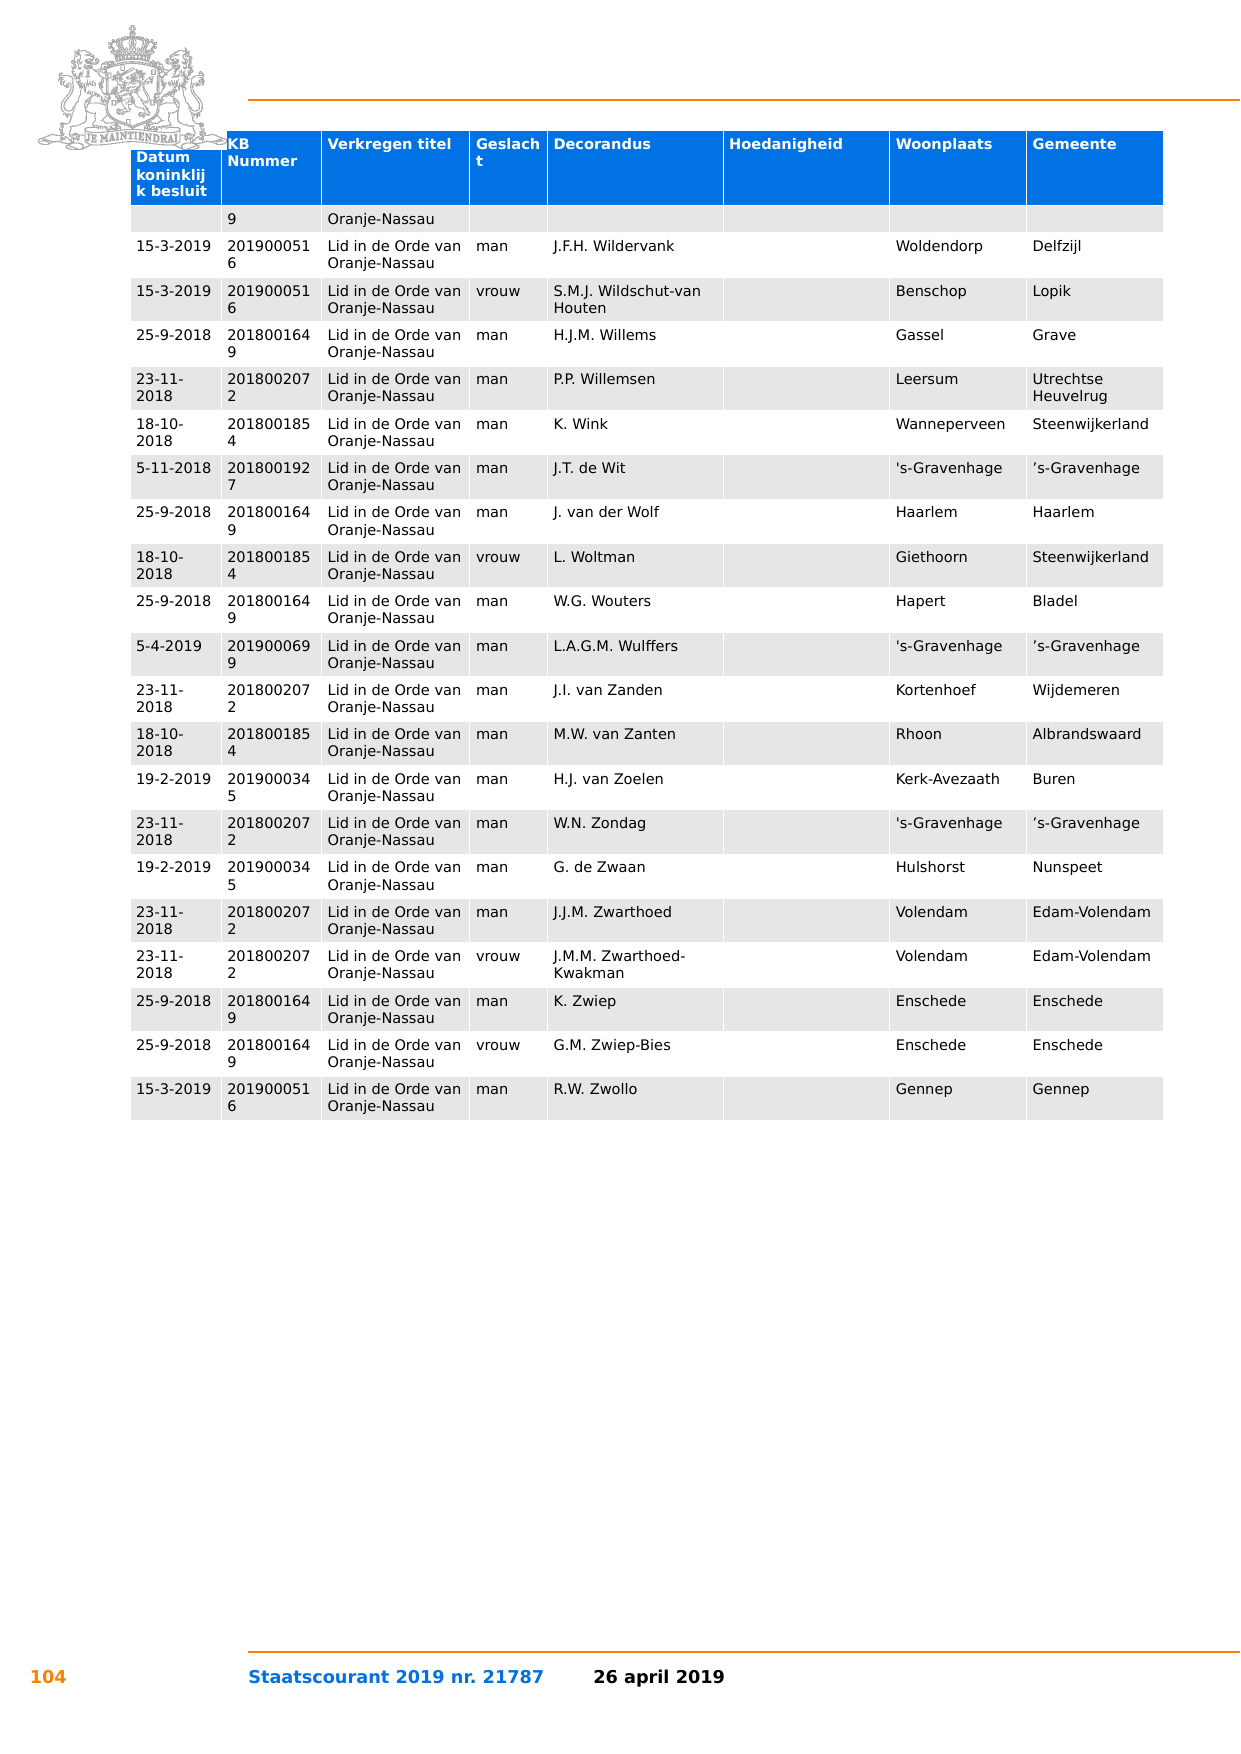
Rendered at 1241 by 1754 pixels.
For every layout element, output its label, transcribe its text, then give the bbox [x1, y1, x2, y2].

table_cell 18-10-2018 [131, 722, 221, 765]
table_cell 2019000699 [222, 633, 321, 676]
table_cell Lid in de Orde van Oranje-Nassau [322, 944, 469, 987]
table_cell J.T. de Wit [548, 455, 723, 499]
table_cell Leersum [890, 367, 1026, 410]
table_cell vrouw [470, 278, 547, 321]
table_cell man [470, 234, 547, 277]
table_header Geslacht [470, 131, 547, 205]
table_cell H.J.M. Willems [548, 322, 723, 366]
table_cell Woldendorp [890, 234, 1026, 277]
table_cell 2019000516 [222, 234, 321, 277]
table_cell man [470, 455, 547, 499]
table_cell [548, 206, 723, 232]
table_cell 23-11-2018 [131, 367, 221, 410]
table_cell Lid in de Orde van Oranje-Nassau [322, 722, 469, 765]
table_cell 5-11-2018 [131, 455, 221, 499]
table_cell 23-11-2018 [131, 677, 221, 721]
table_cell 's-Gravenhage [890, 810, 1026, 854]
table_cell Gennep [890, 1077, 1026, 1120]
table_cell [724, 1077, 889, 1120]
table_cell Lid in de Orde van Oranje-Nassau [322, 278, 469, 321]
table_cell 15-3-2019 [131, 234, 221, 277]
table_cell [724, 322, 889, 366]
table_cell Wanneperveen [890, 411, 1026, 454]
table_cell 23-11-2018 [131, 810, 221, 854]
table_cell 23-11-2018 [131, 899, 221, 942]
table_cell Steenwijkerland [1027, 544, 1163, 587]
table_cell Lid in de Orde van Oranje-Nassau [322, 810, 469, 854]
table_cell Lid in de Orde van Oranje-Nassau [322, 855, 469, 898]
table_cell Giethoorn [890, 544, 1026, 587]
table_cell Lid in de Orde van Oranje-Nassau [322, 455, 469, 499]
table_cell man [470, 810, 547, 854]
table_cell Lid in de Orde van Oranje-Nassau [322, 411, 469, 454]
table_cell Steenwijkerland [1027, 411, 1163, 454]
table_cell man [470, 855, 547, 898]
table_cell [724, 810, 889, 854]
table_cell K. Zwiep [548, 988, 723, 1031]
table_cell Haarlem [890, 500, 1026, 543]
table_cell [724, 633, 889, 676]
table_cell vrouw [470, 544, 547, 587]
table_cell man [470, 367, 547, 410]
table_cell [724, 278, 889, 321]
table_cell Edam-Volendam [1027, 944, 1163, 987]
table_header Datum koninklijk besluit [131, 150, 221, 205]
table_cell [724, 206, 889, 232]
table_cell 2018002072 [222, 677, 321, 721]
table_cell Enschede [890, 1032, 1026, 1076]
table_cell 15-3-2019 [131, 278, 221, 321]
table_cell W.N. Zondag [548, 810, 723, 854]
table_header KB Nummer [222, 131, 321, 205]
table_cell 2018002072 [222, 944, 321, 987]
table_header Decorandus [548, 131, 723, 205]
table_cell 2018002072 [222, 810, 321, 854]
table_cell [724, 722, 889, 765]
table_cell [724, 367, 889, 410]
table_cell [131, 206, 221, 232]
table_cell [890, 206, 1026, 232]
table_cell 18-10-2018 [131, 411, 221, 454]
table_cell Lid in de Orde van Oranje-Nassau [322, 589, 469, 632]
table_cell J.I. van Zanden [548, 677, 723, 721]
table_cell 2018001649 [222, 988, 321, 1031]
table_cell Enschede [890, 988, 1026, 1031]
table_cell Edam-Volendam [1027, 899, 1163, 942]
table_cell [724, 855, 889, 898]
table_cell Rhoon [890, 722, 1026, 765]
table_cell man [470, 411, 547, 454]
table_cell Utrechtse Heuvelrug [1027, 367, 1163, 410]
table_cell 2019000345 [222, 855, 321, 898]
table_cell [1027, 206, 1163, 232]
table_cell Bladel [1027, 589, 1163, 632]
table_cell 2019000345 [222, 766, 321, 809]
table_cell L.A.G.M. Wulffers [548, 633, 723, 676]
table_cell G.M. Zwiep-Bies [548, 1032, 723, 1076]
table_cell [724, 455, 889, 499]
table_cell Lid in de Orde van Oranje-Nassau [322, 988, 469, 1031]
picture [38, 25, 227, 150]
table_cell [724, 988, 889, 1031]
table_cell man [470, 722, 547, 765]
table_cell [724, 411, 889, 454]
table_cell H.J. van Zoelen [548, 766, 723, 809]
table_cell Hulshorst [890, 855, 1026, 898]
table_cell man [470, 633, 547, 676]
table_cell 25-9-2018 [131, 1032, 221, 1076]
table_cell man [470, 589, 547, 632]
table_header Verkregen titel [322, 131, 469, 205]
table_cell Lid in de Orde van Oranje-Nassau [322, 633, 469, 676]
table_cell Delfzijl [1027, 234, 1163, 277]
table_cell 's-Gravenhage [890, 455, 1026, 499]
table_cell 's-Gravenhage [890, 633, 1026, 676]
table_cell [724, 944, 889, 987]
table_cell 2019000516 [222, 1077, 321, 1120]
table_cell L. Woltman [548, 544, 723, 587]
table_cell Lopik [1027, 278, 1163, 321]
table_cell man [470, 322, 547, 366]
table_cell Lid in de Orde van Oranje-Nassau [322, 1077, 469, 1120]
table_cell 15-3-2019 [131, 1077, 221, 1120]
table_cell R.W. Zwollo [548, 1077, 723, 1120]
table_cell 25-9-2018 [131, 322, 221, 366]
table_cell [724, 677, 889, 721]
table_cell Nunspeet [1027, 855, 1163, 898]
table_cell Lid in de Orde van Oranje-Nassau [322, 234, 469, 277]
table_cell G. de Zwaan [548, 855, 723, 898]
table_cell Lid in de Orde van Oranje-Nassau [322, 367, 469, 410]
table_cell 2019000516 [222, 278, 321, 321]
table_cell Lid in de Orde van Oranje-Nassau [322, 1032, 469, 1076]
table_cell vrouw [470, 944, 547, 987]
table_cell J.F.H. Wildervank [548, 234, 723, 277]
table_cell Albrandswaard [1027, 722, 1163, 765]
table_cell ’s-Gravenhage [1027, 455, 1163, 499]
table_header Gemeente [1027, 131, 1163, 205]
table_cell Enschede [1027, 988, 1163, 1031]
table_cell Buren [1027, 766, 1163, 809]
table_cell [724, 234, 889, 277]
table_cell [724, 766, 889, 809]
table_cell M.W. van Zanten [548, 722, 723, 765]
table_header Woonplaats [890, 131, 1026, 205]
table_cell man [470, 988, 547, 1031]
table_cell Lid in de Orde van Oranje-Nassau [322, 677, 469, 721]
table_cell 18-10-2018 [131, 544, 221, 587]
table_cell [724, 589, 889, 632]
table_cell man [470, 500, 547, 543]
table_cell [724, 500, 889, 543]
table_cell Lid in de Orde van Oranje-Nassau [322, 322, 469, 366]
table_cell 2018001649 [222, 1032, 321, 1076]
table_cell Lid in de Orde van Oranje-Nassau [322, 899, 469, 942]
table_cell [470, 206, 547, 232]
table_cell 25-9-2018 [131, 500, 221, 543]
table_cell man [470, 766, 547, 809]
table_cell 19-2-2019 [131, 855, 221, 898]
table_cell Enschede [1027, 1032, 1163, 1076]
table_cell W.G. Wouters [548, 589, 723, 632]
table_cell Lid in de Orde van Oranje-Nassau [322, 544, 469, 587]
table_cell Kortenhoef [890, 677, 1026, 721]
table_cell Lid in de Orde van Oranje-Nassau [322, 766, 469, 809]
table_cell K. Wink [548, 411, 723, 454]
table_cell 25-9-2018 [131, 589, 221, 632]
table_cell 2018001649 [222, 322, 321, 366]
table_cell Hapert [890, 589, 1026, 632]
table_cell Haarlem [1027, 500, 1163, 543]
table_cell [724, 899, 889, 942]
table_cell Lid in de Orde van Oranje-Nassau [322, 500, 469, 543]
table_cell man [470, 899, 547, 942]
table_cell Volendam [890, 944, 1026, 987]
table_cell Benschop [890, 278, 1026, 321]
table_cell J.M.M. Zwarthoed-Kwakman [548, 944, 723, 987]
table_cell S.M.J. Wildschut-van Houten [548, 278, 723, 321]
table_cell 2018001854 [222, 411, 321, 454]
table_cell 9 [222, 206, 321, 232]
table_cell Kerk-Avezaath [890, 766, 1026, 809]
table_cell 19-2-2019 [131, 766, 221, 809]
table_header Hoedanigheid [724, 131, 889, 205]
table_cell P.P. Willemsen [548, 367, 723, 410]
table_cell ’s-Gravenhage [1027, 810, 1163, 854]
table_cell man [470, 677, 547, 721]
table_cell J.J.M. Zwarthoed [548, 899, 723, 942]
table_cell [724, 544, 889, 587]
table_cell 2018002072 [222, 367, 321, 410]
table_cell Grave [1027, 322, 1163, 366]
table_cell 2018001854 [222, 544, 321, 587]
table_cell 25-9-2018 [131, 988, 221, 1031]
table_cell Volendam [890, 899, 1026, 942]
table_cell Gennep [1027, 1077, 1163, 1120]
table_cell Oranje-Nassau [322, 206, 469, 232]
table_cell [724, 1032, 889, 1076]
table_cell 2018001854 [222, 722, 321, 765]
table_cell ’s-Gravenhage [1027, 633, 1163, 676]
table_cell 2018001927 [222, 455, 321, 499]
table_cell 2018002072 [222, 899, 321, 942]
table_cell 23-11-2018 [131, 944, 221, 987]
table_cell 5-4-2019 [131, 633, 221, 676]
table_cell Gassel [890, 322, 1026, 366]
table_cell 2018001649 [222, 589, 321, 632]
table_cell man [470, 1077, 547, 1120]
table_cell Wijdemeren [1027, 677, 1163, 721]
table_cell 2018001649 [222, 500, 321, 543]
table_cell vrouw [470, 1032, 547, 1076]
table_cell J. van der Wolf [548, 500, 723, 543]
